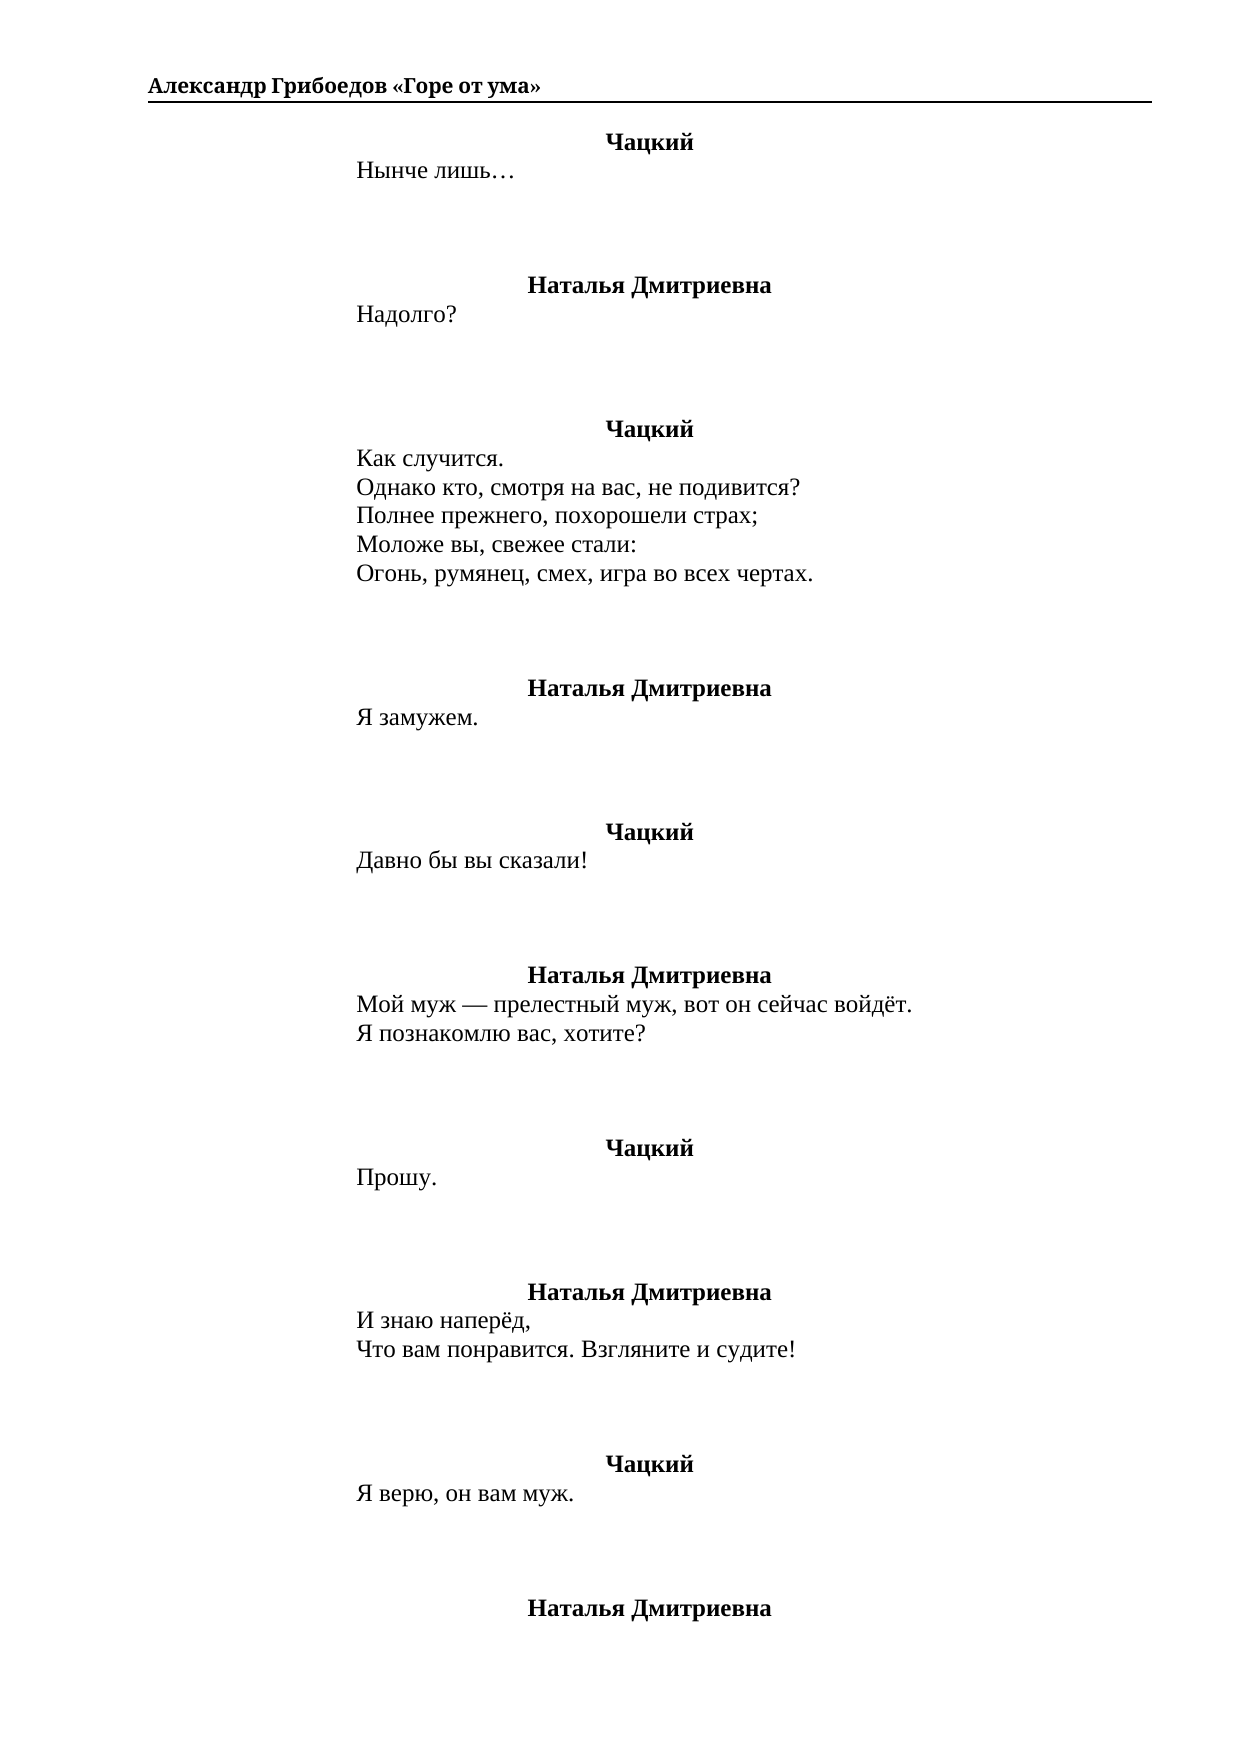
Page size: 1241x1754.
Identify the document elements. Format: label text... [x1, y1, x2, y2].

text И знаю наперёд, [356, 1305, 1089, 1334]
text Моложе вы, свежее стали: [356, 529, 1089, 558]
text Как случится. [356, 443, 1089, 472]
subtitle Наталья Дмитриевна [148, 673, 1152, 702]
text Мой муж — прелестный муж, вот он сейчас войдёт. [356, 989, 1089, 1018]
text Надолго? [356, 299, 1089, 328]
text Я познакомлю вас, хотите? [356, 1018, 1089, 1047]
subtitle Чацкий [148, 127, 1152, 155]
subtitle Чацкий [148, 817, 1152, 845]
text Что вам понравится. Взгляните и судите! [356, 1334, 1089, 1363]
text Однако кто, смотря на вас, не подивится? [356, 472, 1089, 500]
text Я верю, он вам муж. [356, 1478, 1089, 1507]
text Прошу. [356, 1162, 1089, 1190]
subtitle Наталья Дмитриевна [148, 270, 1152, 299]
subtitle Наталья Дмитриевна [148, 960, 1152, 989]
subtitle Наталья Дмитриевна [148, 1593, 1152, 1622]
subtitle Чацкий [148, 1449, 1152, 1478]
text Полнее прежнего, похорошели страх; [356, 500, 1089, 529]
text Давно бы вы сказали! [356, 845, 1089, 874]
text Я замужем. [356, 702, 1089, 730]
subtitle Чацкий [148, 414, 1152, 443]
text Огонь, румянец, смех, игра во всех чертах. [356, 558, 1089, 587]
subtitle Наталья Дмитриевна [148, 1277, 1152, 1305]
text Нынче лишь… [356, 155, 1089, 184]
subtitle Чацкий [148, 1133, 1152, 1162]
